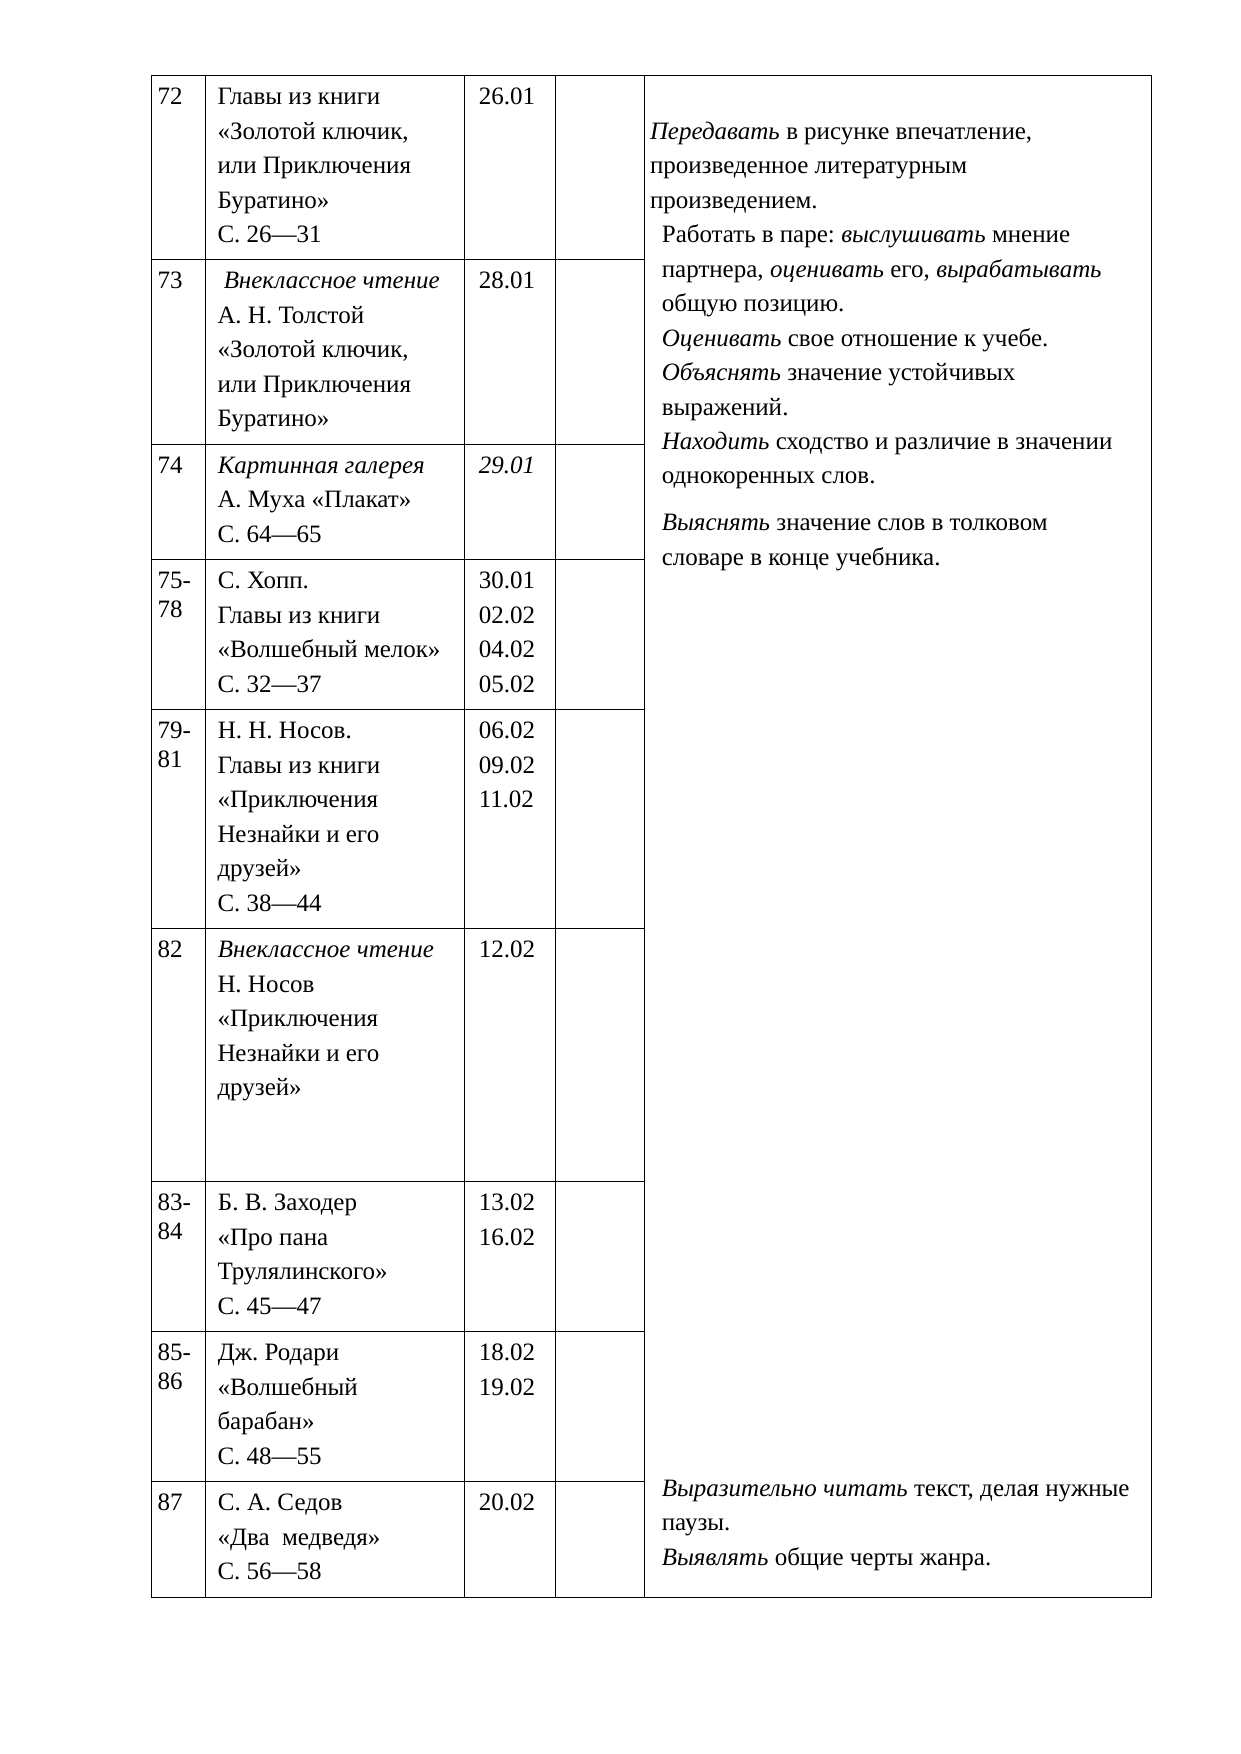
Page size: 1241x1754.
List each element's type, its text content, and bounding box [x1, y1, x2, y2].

table_cell [556, 929, 644, 1181]
table_cell [556, 76, 644, 259]
table_cell Внеклассное чтение Н. Носов «Приключения Незнайки и его друзей» [206, 929, 464, 1181]
table_cell Передавать в рисунке впечатление, произведенное литературным произведением. Работать в паре: выслушивать мнение партнера, оценивать его, вырабатывать общую позицию. Оценивать свое отношение к учебе. Объяснять значение устойчивых выражений. Находить сходство и различие в значении однокоренных слов. Выяснять значение слов в толковом словаре в конце учебника. Выразительно читать текст, делая нужные паузы. Выявлять общие черты жанра. [645, 76, 1151, 1596]
table_cell Б. В. Заходер «Про пана Трулялинского» С. 45—47 [206, 1182, 464, 1331]
table_cell 28.01 [465, 260, 555, 444]
table_cell [556, 260, 644, 444]
table_cell Картинная галерея А. Муха «Плакат» С. 64—65 [206, 445, 464, 559]
table_cell 83-84 [152, 1182, 205, 1331]
table_cell [556, 1482, 644, 1596]
table_cell [556, 1332, 644, 1481]
table_cell 72 [152, 76, 205, 259]
table_cell 18.02 19.02 [465, 1332, 555, 1481]
table_cell 26.01 [465, 76, 555, 259]
table_cell [556, 710, 644, 928]
table_cell [556, 560, 644, 709]
table_cell 13.02 16.02 [465, 1182, 555, 1331]
table_cell 85-86 [152, 1332, 205, 1481]
table_cell [556, 445, 644, 559]
table_cell 75-78 [152, 560, 205, 709]
table_cell Н. Н. Носов. Главы из книги «Приключения Незнайки и его друзей» С. 38—44 [206, 710, 464, 928]
table_cell 29.01 [465, 445, 555, 559]
table_cell 73 [152, 260, 205, 444]
table_cell [556, 1182, 644, 1331]
table_cell 20.02 [465, 1482, 555, 1596]
table_cell 12.02 [465, 929, 555, 1181]
table_cell 87 [152, 1482, 205, 1596]
table_cell Главы из книги «Золотой ключик, или Приключения Буратино» С. 26—31 [206, 76, 464, 259]
table_cell 82 [152, 929, 205, 1181]
table_cell С. А. Седов «Два медведя» С. 56—58 [206, 1482, 464, 1596]
table_cell Дж. Родари «Волшебный барабан» С. 48—55 [206, 1332, 464, 1481]
table_cell С. Хопп. Главы из книги «Волшебный мелок» С. 32—37 [206, 560, 464, 709]
table_cell 30.01 02.02 04.02 05.02 [465, 560, 555, 709]
table_cell Внеклассное чтение А. Н. Толстой «Золотой ключик, или Приключения Буратино» [206, 260, 464, 444]
table_cell 06.02 09.02 11.02 [465, 710, 555, 928]
table_cell 79-81 [152, 710, 205, 928]
table_cell 74 [152, 445, 205, 559]
